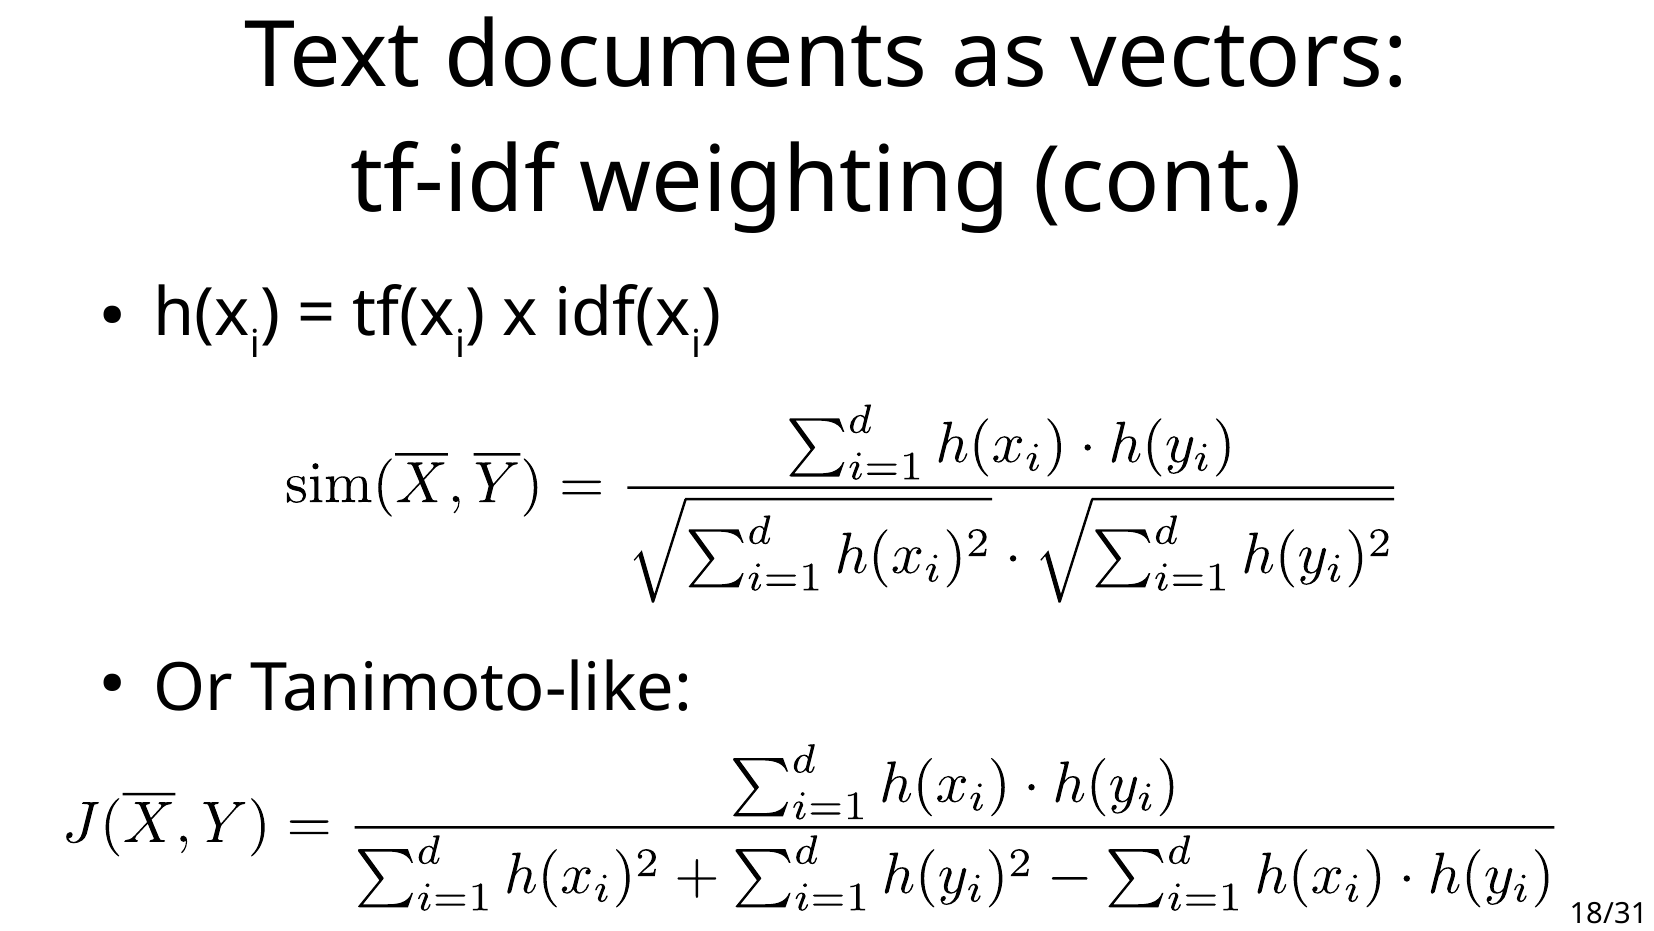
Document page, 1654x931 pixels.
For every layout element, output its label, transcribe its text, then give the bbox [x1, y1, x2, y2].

text_box [62, 744, 1555, 911]
list h(xi) = tf(xi) x idf(xi) Or Tanimoto-like: [82, 264, 1571, 850]
text_box [285, 404, 1395, 603]
title Text documents as vectors: tf-idf weighting (cont.) [82, 0, 1571, 243]
